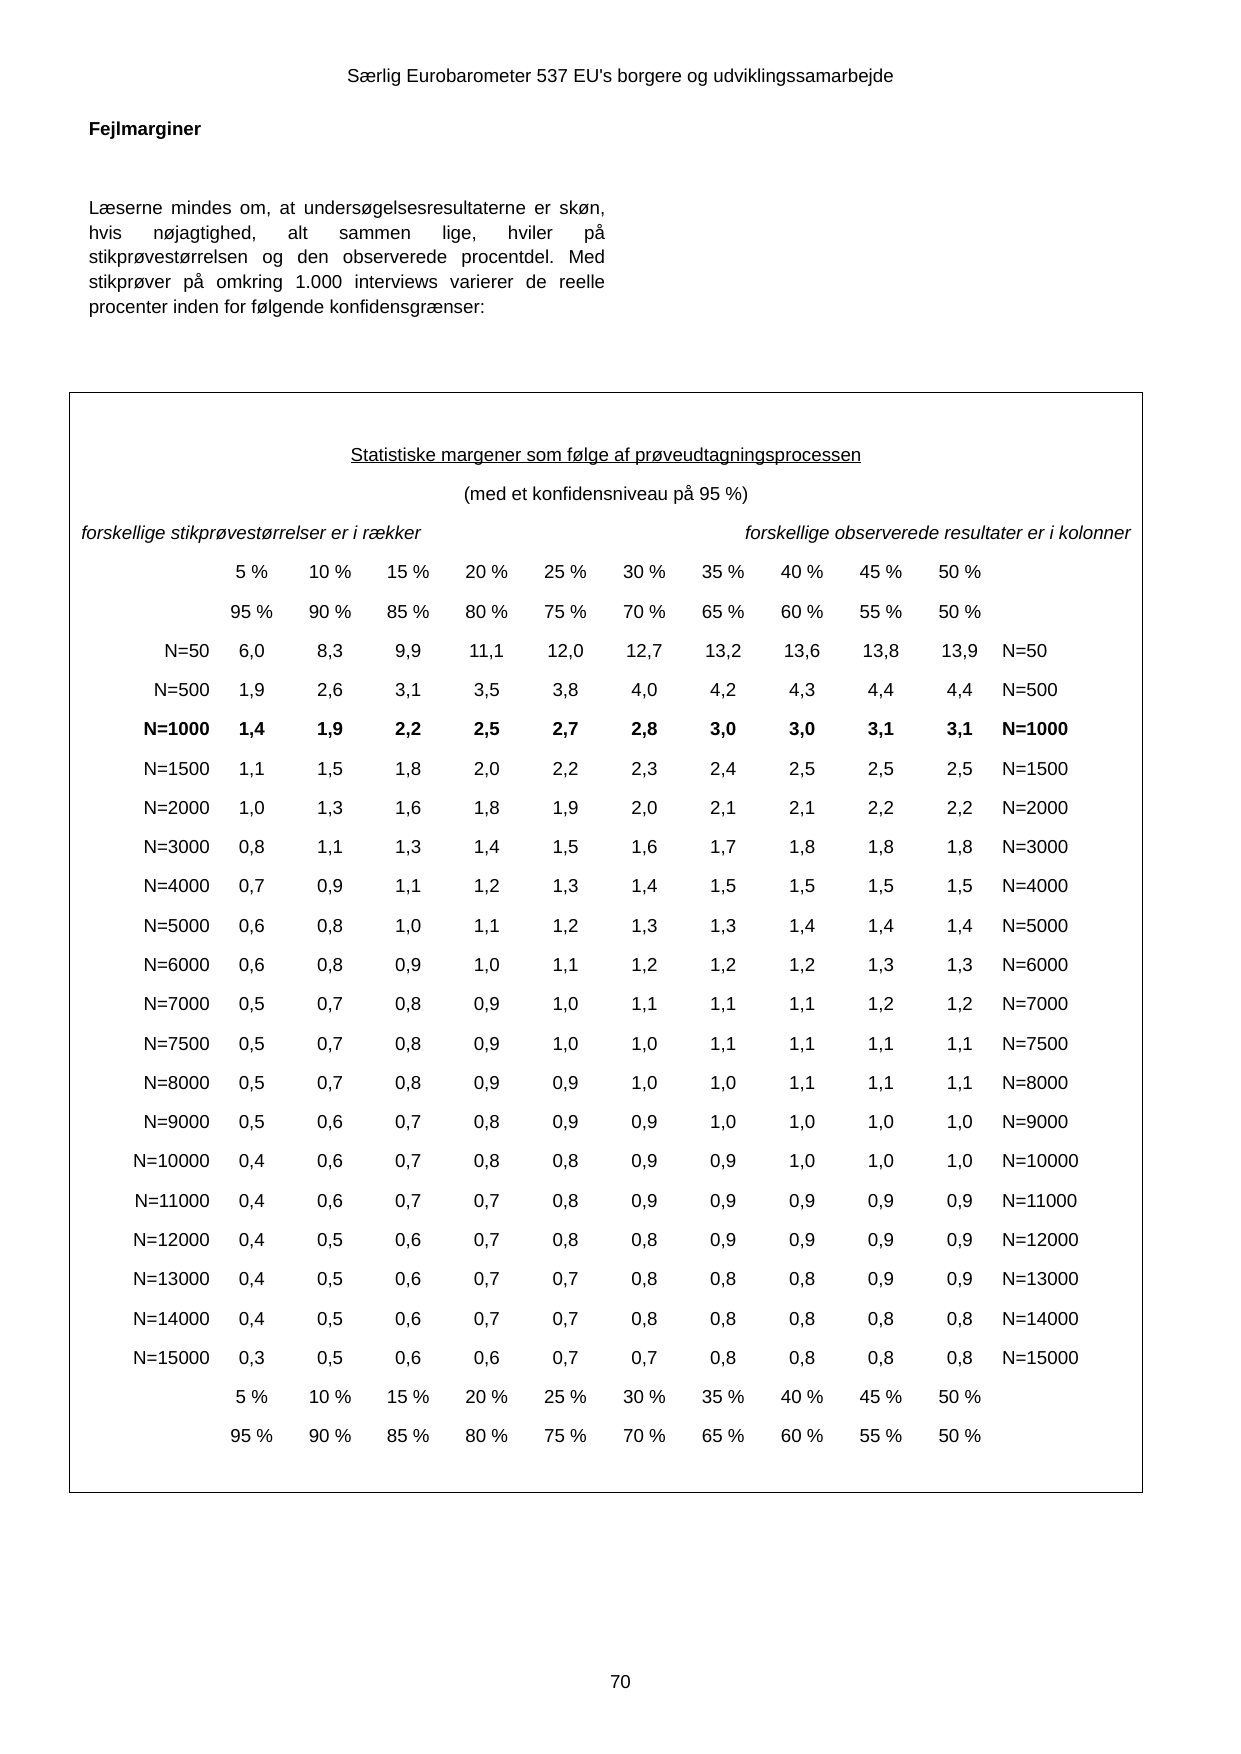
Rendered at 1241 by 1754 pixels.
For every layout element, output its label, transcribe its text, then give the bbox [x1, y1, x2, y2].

table_cell 0,8 [369, 984, 447, 1023]
table_cell 0,9 [447, 1024, 526, 1063]
table_cell 0,9 [447, 1063, 526, 1102]
table_cell 1,0 [684, 1063, 762, 1102]
table_cell 1,2 [763, 945, 841, 984]
table_cell 0,4 [213, 1259, 291, 1298]
table_cell 1,0 [447, 945, 526, 984]
table_cell 1,2 [841, 984, 920, 1023]
table_cell 1,2 [684, 945, 762, 984]
table_cell N=500 [999, 670, 1133, 709]
table_cell 90 % [291, 592, 369, 631]
table_cell 0,5 [213, 1102, 291, 1141]
table_cell N=7000 [78, 984, 212, 1023]
table_cell 2,8 [605, 709, 683, 749]
table_cell 0,8 [369, 1063, 447, 1102]
table_cell N=10000 [78, 1141, 212, 1181]
table_cell N=6000 [999, 945, 1133, 984]
table_cell 3,8 [526, 670, 605, 709]
table_cell 50 % [920, 1377, 999, 1416]
table_cell N=4000 [999, 866, 1133, 906]
table_cell 0,8 [291, 945, 369, 984]
table_cell 50 % [920, 592, 999, 631]
table_cell 2,5 [763, 749, 841, 788]
table_cell 2,0 [605, 788, 683, 827]
table_cell 4,3 [763, 670, 841, 709]
table_cell 2,4 [684, 749, 762, 788]
table_cell 0,8 [920, 1338, 999, 1377]
table_cell 1,0 [920, 1102, 999, 1141]
table_cell 80 % [447, 1416, 526, 1456]
table_cell 1,3 [841, 945, 920, 984]
table_cell N=9000 [78, 1102, 212, 1141]
table_cell N=15000 [999, 1338, 1133, 1377]
table_cell 2,0 [447, 749, 526, 788]
table_cell 10 % [291, 1377, 369, 1416]
table_cell 0,8 [841, 1338, 920, 1377]
table_cell 0,9 [841, 1181, 920, 1220]
table_cell 0,7 [526, 1338, 605, 1377]
table_cell 0,9 [920, 1220, 999, 1259]
table_cell 1,3 [920, 945, 999, 984]
table_cell 1,0 [920, 1141, 999, 1181]
table_cell 1,6 [605, 827, 683, 866]
table_cell forskellige observerede resultater er i kolonner [684, 513, 1133, 552]
table_cell N=6000 [78, 945, 212, 984]
table_cell 0,8 [841, 1299, 920, 1338]
table_cell 45 % [841, 1377, 920, 1416]
table_cell 0,8 [605, 1299, 683, 1338]
table_cell 12,0 [526, 631, 605, 670]
table_cell 1,3 [291, 788, 369, 827]
table_cell 95 % [213, 592, 291, 631]
table_cell 0,5 [291, 1338, 369, 1377]
table_cell 1,3 [369, 827, 447, 866]
table_cell 4,4 [920, 670, 999, 709]
table_cell 0,7 [605, 1338, 683, 1377]
table_cell 40 % [763, 552, 841, 592]
table_cell 0,5 [291, 1220, 369, 1259]
table_cell 0,8 [447, 1141, 526, 1181]
table_cell N=14000 [999, 1299, 1133, 1338]
table_cell 0,9 [920, 1259, 999, 1298]
table_cell 35 % [684, 1377, 762, 1416]
table_cell 1,1 [684, 984, 762, 1023]
table_cell [999, 1377, 1133, 1416]
table_cell 1,0 [841, 1141, 920, 1181]
table_cell 1,6 [369, 788, 447, 827]
table_cell 1,2 [447, 866, 526, 906]
table_cell N=5000 [999, 906, 1133, 945]
table_cell 1,8 [369, 749, 447, 788]
table_cell N=11000 [78, 1181, 212, 1220]
table_cell [999, 1416, 1133, 1456]
table_cell 0,8 [213, 827, 291, 866]
table_cell 8,3 [291, 631, 369, 670]
table_cell 35 % [684, 552, 762, 592]
table_cell 25 % [526, 1377, 605, 1416]
table_cell 0,7 [369, 1102, 447, 1141]
table_cell 15 % [369, 1377, 447, 1416]
table_cell 1,8 [447, 788, 526, 827]
table_cell 50 % [920, 1416, 999, 1456]
table_cell [999, 552, 1133, 592]
table_cell 0,6 [291, 1181, 369, 1220]
table_cell 0,7 [369, 1141, 447, 1181]
table_cell 55 % [841, 1416, 920, 1456]
table_cell 13,2 [684, 631, 762, 670]
table_cell 1,5 [526, 827, 605, 866]
text Læserne mindes om, at undersøgelsesresultaterne er skøn, hvis nøjagtighed, alt sammen lige, hviler på stikprøvestørrelsen og den observerede procentdel. Med stikprøver på omkring 1.000 interviews varierer de reelle procenter inden for følgende konfidensgrænser: [88, 197, 605, 317]
table_cell 30 % [605, 1377, 683, 1416]
table_cell 1,0 [526, 1024, 605, 1063]
table_cell 1,9 [213, 670, 291, 709]
table_cell 2,5 [841, 749, 920, 788]
table_cell N=5000 [78, 906, 212, 945]
table_cell 2,2 [369, 709, 447, 749]
table_cell 1,1 [763, 1024, 841, 1063]
table_cell N=3000 [999, 827, 1133, 866]
table_cell 12,7 [605, 631, 683, 670]
table_cell 4,4 [841, 670, 920, 709]
table_cell N=13000 [78, 1259, 212, 1298]
table_cell 1,4 [447, 827, 526, 866]
table_cell 1,1 [920, 1063, 999, 1102]
table_cell 0,9 [526, 1102, 605, 1141]
table_cell 0,7 [213, 866, 291, 906]
table_cell 0,8 [526, 1181, 605, 1220]
table_cell 2,5 [447, 709, 526, 749]
table_cell 1,2 [526, 906, 605, 945]
table_cell N=8000 [78, 1063, 212, 1102]
table_cell 0,6 [369, 1259, 447, 1298]
table_cell 1,9 [291, 709, 369, 749]
table_cell 1,1 [841, 1063, 920, 1102]
table_cell 1,1 [369, 866, 447, 906]
table_cell 0,6 [447, 1338, 526, 1377]
table_cell 2,2 [841, 788, 920, 827]
table_cell 0,8 [447, 1102, 526, 1141]
table_cell 1,2 [605, 945, 683, 984]
table_cell N=1000 [78, 709, 212, 749]
table_cell 3,0 [684, 709, 762, 749]
table_cell 75 % [526, 592, 605, 631]
table_cell 1,0 [526, 984, 605, 1023]
table_cell 1,9 [526, 788, 605, 827]
table_cell 0,6 [291, 1102, 369, 1141]
table_cell 1,8 [841, 827, 920, 866]
table_cell N=50 [999, 631, 1133, 670]
table_cell 65 % [684, 1416, 762, 1456]
table_cell N=2000 [78, 788, 212, 827]
table_cell 0,8 [684, 1299, 762, 1338]
table_cell 15 % [369, 552, 447, 592]
table_cell 3,1 [841, 709, 920, 749]
table_cell 0,7 [447, 1181, 526, 1220]
table_cell 25 % [526, 552, 605, 592]
table_cell [78, 1377, 212, 1416]
table_cell 1,1 [763, 1063, 841, 1102]
table_cell 70 % [605, 592, 683, 631]
table_cell 1,2 [920, 984, 999, 1023]
table_cell 1,3 [526, 866, 605, 906]
table_cell 1,4 [605, 866, 683, 906]
table_cell 95 % [213, 1416, 291, 1456]
table_cell 1,3 [605, 906, 683, 945]
table_cell 0,3 [213, 1338, 291, 1377]
table_cell 10 % [291, 552, 369, 592]
table_cell 6,0 [213, 631, 291, 670]
table_cell 1,4 [763, 906, 841, 945]
table_cell 0,9 [526, 1063, 605, 1102]
table_cell 0,5 [291, 1259, 369, 1298]
table_cell N=500 [78, 670, 212, 709]
table_cell 0,6 [291, 1141, 369, 1181]
table_cell 0,8 [291, 906, 369, 945]
table_cell 1,0 [605, 1063, 683, 1102]
table_cell 0,8 [526, 1220, 605, 1259]
table_cell N=4000 [78, 866, 212, 906]
table_cell 0,7 [447, 1259, 526, 1298]
table_cell 80 % [447, 592, 526, 631]
table_cell 1,1 [447, 906, 526, 945]
table_cell 1,4 [213, 709, 291, 749]
table_cell 0,8 [369, 1024, 447, 1063]
table_cell [78, 592, 212, 631]
table_cell 50 % [920, 552, 999, 592]
table_cell 0,4 [213, 1299, 291, 1338]
table_cell 1,1 [213, 749, 291, 788]
table_cell N=11000 [999, 1181, 1133, 1220]
table_cell 5 % [213, 552, 291, 592]
table_cell N=14000 [78, 1299, 212, 1338]
table_header Statistiske margener som følge af prøveudtagningsprocessen [78, 435, 1133, 474]
table_cell 0,5 [213, 984, 291, 1023]
table_cell N=7500 [999, 1024, 1133, 1063]
table_cell 0,7 [291, 1063, 369, 1102]
table_cell 2,5 [920, 749, 999, 788]
table_cell 0,5 [213, 1063, 291, 1102]
table_cell 13,8 [841, 631, 920, 670]
table_cell 1,8 [763, 827, 841, 866]
table_cell 4,2 [684, 670, 762, 709]
table_cell 1,4 [841, 906, 920, 945]
text [70, 393, 1142, 1492]
table_cell 1,0 [369, 906, 447, 945]
table_cell 1,0 [841, 1102, 920, 1141]
table_cell [526, 513, 605, 552]
table_cell 60 % [763, 592, 841, 631]
table_cell N=9000 [999, 1102, 1133, 1141]
table_cell 5 % [213, 1377, 291, 1416]
table_cell N=7500 [78, 1024, 212, 1063]
table_cell 65 % [684, 592, 762, 631]
table_cell 1,5 [841, 866, 920, 906]
table_cell 1,4 [920, 906, 999, 945]
table_cell 0,9 [684, 1141, 762, 1181]
table_cell 0,9 [605, 1102, 683, 1141]
table_cell 1,0 [605, 1024, 683, 1063]
table_cell 0,6 [213, 945, 291, 984]
table_cell 9,9 [369, 631, 447, 670]
table_cell 13,9 [920, 631, 999, 670]
table_cell N=1500 [78, 749, 212, 788]
table_cell 0,8 [920, 1299, 999, 1338]
table_cell N=1000 [999, 709, 1133, 749]
table_cell 20 % [447, 1377, 526, 1416]
table_cell 0,6 [369, 1220, 447, 1259]
table_cell N=50 [78, 631, 212, 670]
table_cell 1,5 [291, 749, 369, 788]
table_cell 0,7 [526, 1299, 605, 1338]
table_cell 0,8 [526, 1141, 605, 1181]
table_cell 1,1 [605, 984, 683, 1023]
table_cell 2,2 [526, 749, 605, 788]
table_cell 0,8 [763, 1259, 841, 1298]
table_cell 0,5 [291, 1299, 369, 1338]
table_cell 1,0 [763, 1102, 841, 1141]
table_cell 0,9 [920, 1181, 999, 1220]
table_cell N=2000 [999, 788, 1133, 827]
table_cell 0,9 [369, 945, 447, 984]
table_cell N=12000 [999, 1220, 1133, 1259]
table_cell 0,7 [447, 1299, 526, 1338]
table_cell 0,8 [763, 1299, 841, 1338]
table_cell [999, 592, 1133, 631]
table_cell 1,0 [763, 1141, 841, 1181]
table_cell 1,1 [291, 827, 369, 866]
table_cell N=8000 [999, 1063, 1133, 1102]
table_cell 1,5 [920, 866, 999, 906]
table_cell 0,8 [763, 1338, 841, 1377]
table_cell 1,1 [920, 1024, 999, 1063]
table_cell 55 % [841, 592, 920, 631]
table_cell 13,6 [763, 631, 841, 670]
table_cell 11,1 [447, 631, 526, 670]
table_cell 0,7 [291, 984, 369, 1023]
table_cell [605, 513, 683, 552]
table_cell 3,0 [763, 709, 841, 749]
table_cell 1,5 [763, 866, 841, 906]
table_cell 0,4 [213, 1181, 291, 1220]
table_cell 40 % [763, 1377, 841, 1416]
table_cell [78, 1416, 212, 1456]
table_cell 0,7 [291, 1024, 369, 1063]
table_cell 2,3 [605, 749, 683, 788]
table_cell 0,9 [605, 1141, 683, 1181]
table_cell 1,1 [526, 945, 605, 984]
table_cell 0,9 [291, 866, 369, 906]
table_cell 0,9 [684, 1220, 762, 1259]
table_cell [78, 552, 212, 592]
table_cell N=3000 [78, 827, 212, 866]
table_cell N=1500 [999, 749, 1133, 788]
table_cell 0,7 [369, 1181, 447, 1220]
text Fejlmarginer [88, 118, 605, 139]
table_cell N=10000 [999, 1141, 1133, 1181]
table_cell 1,8 [920, 827, 999, 866]
table_cell 1,0 [684, 1102, 762, 1141]
table_cell 85 % [369, 1416, 447, 1456]
table_cell 0,9 [605, 1181, 683, 1220]
table_cell 0,8 [684, 1338, 762, 1377]
table_cell 0,8 [605, 1220, 683, 1259]
table_cell 0,7 [526, 1259, 605, 1298]
table_cell 1,1 [684, 1024, 762, 1063]
table_cell 0,8 [605, 1259, 683, 1298]
table_cell 4,0 [605, 670, 683, 709]
table_cell N=13000 [999, 1259, 1133, 1298]
table_cell 0,4 [213, 1220, 291, 1259]
table_cell 20 % [447, 552, 526, 592]
table_cell 2,2 [920, 788, 999, 827]
table_cell 0,6 [369, 1299, 447, 1338]
table_cell 2,1 [763, 788, 841, 827]
table_cell 0,5 [213, 1024, 291, 1063]
table_cell 1,1 [841, 1024, 920, 1063]
table_cell 3,5 [447, 670, 526, 709]
table_cell 0,8 [684, 1259, 762, 1298]
table_cell (med et konfidensniveau på 95 %) [78, 474, 1133, 513]
table_cell 0,9 [841, 1259, 920, 1298]
table_cell 0,6 [369, 1338, 447, 1377]
table_cell N=12000 [78, 1220, 212, 1259]
table_cell 0,7 [447, 1220, 526, 1259]
table_cell 75 % [526, 1416, 605, 1456]
table_cell 90 % [291, 1416, 369, 1456]
table_cell 0,9 [763, 1181, 841, 1220]
table_cell 3,1 [369, 670, 447, 709]
table_cell 1,5 [684, 866, 762, 906]
table_cell forskellige stikprøvestørrelser er i rækker [78, 513, 526, 552]
table_cell 0,4 [213, 1141, 291, 1181]
table_cell 2,7 [526, 709, 605, 749]
table_cell 85 % [369, 592, 447, 631]
table_cell 3,1 [920, 709, 999, 749]
table_cell 60 % [763, 1416, 841, 1456]
table_cell 45 % [841, 552, 920, 592]
table_cell N=15000 [78, 1338, 212, 1377]
table_cell 2,6 [291, 670, 369, 709]
table_cell 1,1 [763, 984, 841, 1023]
table_cell 2,1 [684, 788, 762, 827]
table_cell 1,7 [684, 827, 762, 866]
table_cell 0,9 [684, 1181, 762, 1220]
table_cell 0,9 [763, 1220, 841, 1259]
table_cell 1,0 [213, 788, 291, 827]
table_cell 30 % [605, 552, 683, 592]
table_cell 0,9 [841, 1220, 920, 1259]
table_cell N=7000 [999, 984, 1133, 1023]
table_cell 0,9 [447, 984, 526, 1023]
table_cell 0,6 [213, 906, 291, 945]
table_cell 1,3 [684, 906, 762, 945]
table_cell 70 % [605, 1416, 683, 1456]
